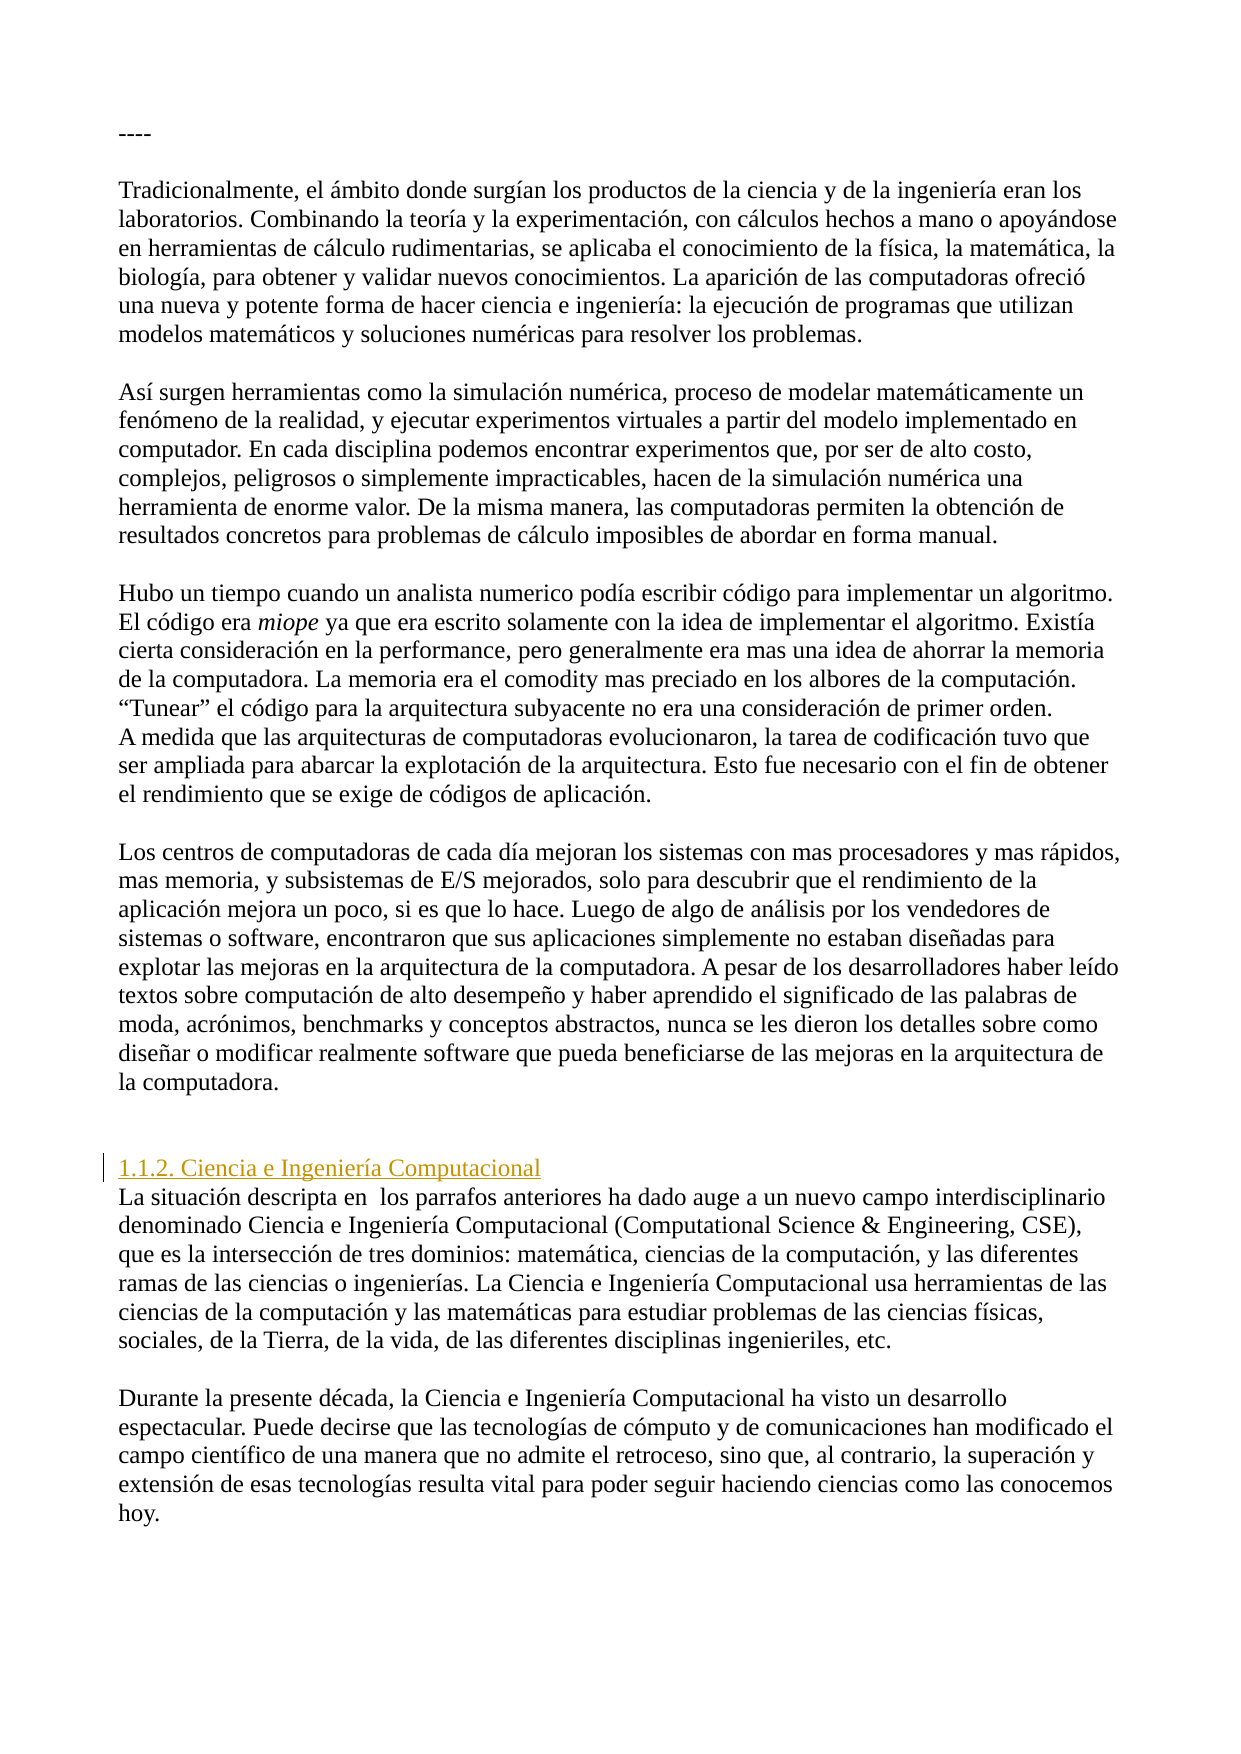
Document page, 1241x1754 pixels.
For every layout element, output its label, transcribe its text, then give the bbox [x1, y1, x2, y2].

text 1.1.2. Ciencia e Ingeniería Computacional [118, 1153, 1122, 1182]
text ---- [118, 118, 1122, 147]
text A medida que las arquitecturas de computadoras evolucionaron, la tarea de codificación tuvo que ser ampliada para abarcar la explotación de la arquitectura. Esto fue necesario con el fin de obtener el rendimiento que se exige de códigos de aplicación. [118, 722, 1122, 808]
text Los centros de computadoras de cada día mejoran los sistemas con mas procesadores y mas rápidos, mas memoria, y subsistemas de E/S mejorados, solo para descubrir que el rendimiento de la aplicación mejora un poco, si es que lo hace. Luego de algo de análisis por los vendedores de sistemas o software, encontraron que sus aplicaciones simplemente no estaban diseñadas para explotar las mejoras en la arquitectura de la computadora. A pesar de los desarrolladores haber leído textos sobre computación de alto desempeño y haber aprendido el significado de las palabras de moda, acrónimos, benchmarks y conceptos abstractos, nunca se les dieron los detalles sobre como diseñar o modificar realmente software que pueda beneficiarse de las mejoras en la arquitectura de la computadora. [118, 837, 1122, 1096]
text Así surgen herramientas como la simulación numérica, proceso de modelar matemáticamente un fenómeno de la realidad, y ejecutar experimentos virtuales a partir del modelo implementado en computador. En cada disciplina podemos encontrar experimentos que, por ser de alto costo, complejos, peligrosos o simplemente impracticables, hacen de la simulación numérica una herramienta de enorme valor. De la misma manera, las computadoras permiten la obtención de resultados concretos para problemas de cálculo imposibles de abordar en forma manual. [118, 377, 1122, 549]
text Tradicionalmente, el ámbito donde surgían los productos de la ciencia y de la ingeniería eran los laboratorios. Combinando la teoría y la experimentación, con cálculos hechos a mano o apoyándose en herramientas de cálculo rudimentarias, se aplicaba el conocimiento de la física, la matemática, la biología, para obtener y validar nuevos conocimientos. La aparición de las computadoras ofreció una nueva y potente forma de hacer ciencia e ingeniería: la ejecución de programas que utilizan modelos matemáticos y soluciones numéricas para resolver los problemas. [118, 176, 1122, 348]
text Hubo un tiempo cuando un analista numerico podía escribir código para implementar un algoritmo. El código era miope ya que era escrito solamente con la idea de implementar el algoritmo. Existía cierta consideración en la performance, pero generalmente era mas una idea de ahorrar la memoria de la computadora. La memoria era el comodity mas preciado en los albores de la computación. “Tunear” el código para la arquitectura subyacente no era una consideración de primer orden. [118, 578, 1122, 722]
text Durante la presente década, la Ciencia e Ingeniería Computacional ha visto un desarrollo espectacular. Puede decirse que las tecnologías de cómputo y de comunicaciones han modificado el campo científico de una manera que no admite el retroceso, sino que, al contrario, la superación y extensión de esas tecnologías resulta vital para poder seguir haciendo ciencias como las conocemos hoy. [118, 1383, 1122, 1527]
text La situación descripta en los parrafos anteriores ha dado auge a un nuevo campo interdisciplinario denominado Ciencia e Ingeniería Computacional (Computational Science & Engineering, CSE), que es la intersección de tres dominios: matemática, ciencias de la computación, y las diferentes ramas de las ciencias o ingenierías. La Ciencia e Ingeniería Computacional usa herramientas de las ciencias de la computación y las matemáticas para estudiar problemas de las ciencias físicas, sociales, de la Tierra, de la vida, de las diferentes disciplinas ingenieriles, etc. [118, 1182, 1122, 1354]
